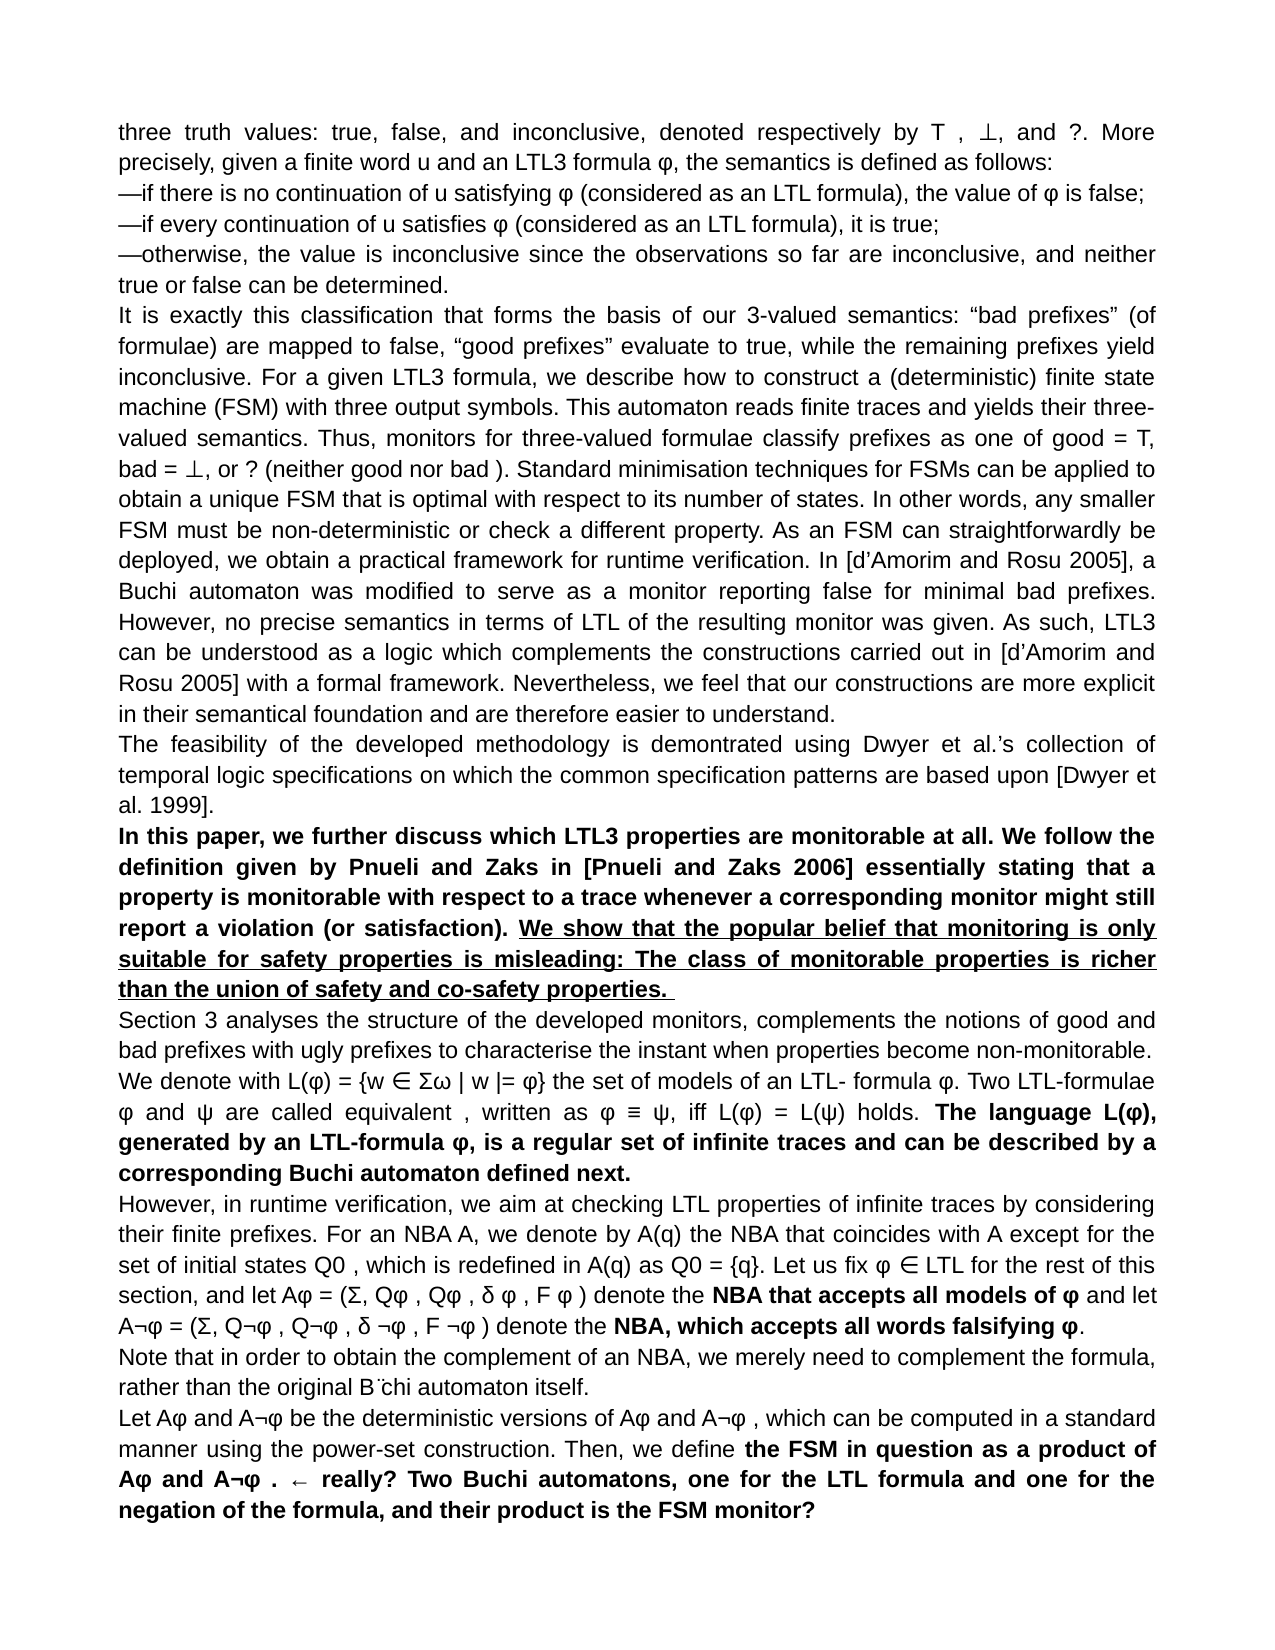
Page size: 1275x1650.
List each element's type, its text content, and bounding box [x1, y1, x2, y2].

text than the union of safety and co-safety properties. [118, 970, 1157, 1002]
text However, in runtime verification, we aim at checking LTL properties of infinite traces by considering their finite prefixes. For an NBA A, we denote by A(q) the NBA that coincides with A except for the set of initial states Q0 , which is redefined in A(q) as Q0 = {q}. Let us fix φ ∈ LTL for the rest of this section, and let Aφ = (Σ, Qφ , Qφ , δ φ , F φ ) denote the NBA that accepts all models of φ and let A¬φ = (Σ, Q¬φ , Q¬φ , δ ¬φ , F ¬φ ) denote the NBA, which accepts all words falsifying φ. [118, 1190, 1157, 1339]
text three truth values: true, false, and inconclusive, denoted respectively by T , ⊥, and ?. More precisely, given a finite word u and an LTL3 formula φ, the semantics is defined as follows: [118, 118, 1157, 176]
text —if every continuation of u satisfies φ (considered as an LTL formula), it is true; [118, 210, 1157, 237]
text We denote with L(φ) = {w ∈ Σω | w |= φ} the set of models of an LTL- formula φ. Two LTL-formulae φ and ψ are called equivalent , written as φ ≡ ψ, iff L(φ) = L(ψ) holds. The language L(φ), generated by an LTL-formula φ, is a regular set of infinite traces and can be described by a corresponding Buchi automaton defined next. [118, 1067, 1157, 1186]
text In this paper, we further discuss which LTL3 properties are monitorable at all. We follow the definition given by Pnueli and Zaks in [Pnueli and Zaks 2006] essentially stating that a property is monitorable with respect to a trace whenever a corresponding monitor might still report a violation (or satisfaction). We show that the popular belief that monitoring is only suitable for safety properties is misleading: The class of monitorable properties is richer [118, 822, 1157, 969]
text Let Aφ and A¬φ be the deterministic versions of Aφ and A¬φ , which can be computed in a standard manner using the power-set construction. Then, we define the FSM in question as a product of Aφ and A¬φ . ← really? Two Buchi automatons, one for the LTL formula and one for the negation of the formula, and their product is the FSM monitor? [118, 1404, 1157, 1523]
text Section 3 analyses the structure of the developed monitors, complements the notions of good and bad prefixes with ugly prefixes to characterise the instant when properties become non-monitorable. [118, 1006, 1157, 1064]
text Note that in order to obtain the complement of an NBA, we merely need to complement the formula, rather than the original B ̈chi automaton itself. [118, 1343, 1157, 1401]
text —otherwise, the value is inconclusive since the observations so far are inconclusive, and neither true or false can be determined. [118, 241, 1157, 298]
text The feasibility of the developed methodology is demontrated using Dwyer et al.’s collection of temporal logic specifications on which the common specification patterns are based upon [Dwyer et al. 1999]. [118, 731, 1157, 819]
text —if there is no continuation of u satisfying φ (considered as an LTL formula), the value of φ is false; [118, 179, 1157, 206]
text It is exactly this classification that forms the basis of our 3-valued semantics: “bad prefixes” (of formulae) are mapped to false, “good prefixes” evaluate to true, while the remaining prefixes yield inconclusive. For a given LTL3 formula, we describe how to construct a (deterministic) finite state machine (FSM) with three output symbols. This automaton reads finite traces and yields their three-valued semantics. Thus, monitors for three-valued formulae classify prefixes as one of good = T, bad = ⊥, or ? (neither good nor bad ). Standard minimisation techniques for FSMs can be applied to obtain a unique FSM that is optimal with respect to its number of states. In other words, any smaller FSM must be non-deterministic or check a different property. As an FSM can straightforwardly be deployed, we obtain a practical framework for runtime verification. In [d’Amorim and Rosu 2005], a Buchi automaton was modified to serve as a monitor reporting false for minimal bad prefixes. However, no precise semantics in terms of LTL of the resulting monitor was given. As such, LTL3 can be understood as a logic which complements the constructions carried out in [d’Amorim and Rosu 2005] with a formal framework. Nevertheless, we feel that our constructions are more explicit in their semantical foundation and are therefore easier to understand. [118, 302, 1157, 727]
